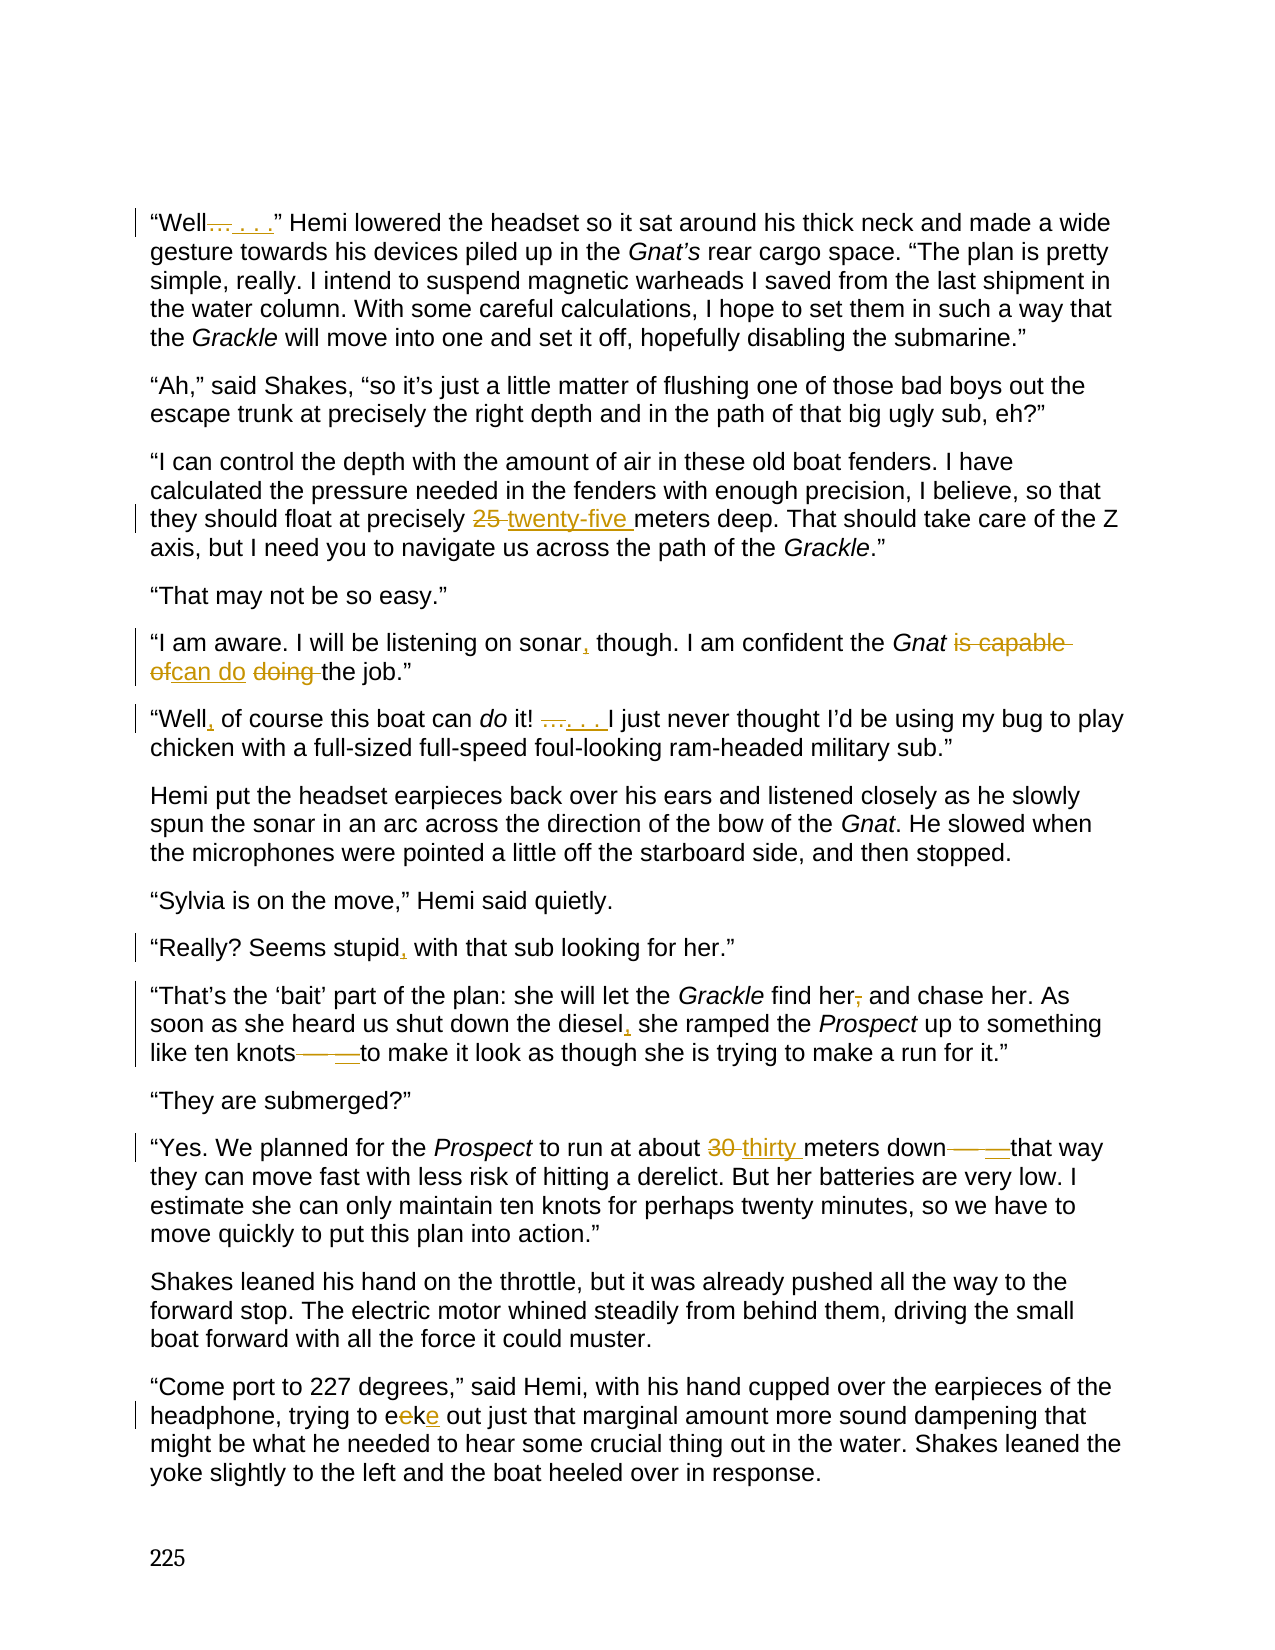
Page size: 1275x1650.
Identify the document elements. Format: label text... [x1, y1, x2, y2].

text “Come port to 227 degrees,” said Hemi, with his hand cupped over the earpieces of the headphone, trying to eke out just that marginal amount more sound dampening that might be what he needed to hear some crucial thing out in the water. Shakes leaned the yoke slightly to the left and the boat heeled over in response. [150, 1372, 1125, 1487]
text “They are submerged?” [150, 1086, 1125, 1114]
text Shakes leaned his hand on the throttle, but it was already pushed all the way to the forward stop. The electric motor whined steadily from behind them, driving the small boat forward with all the force it could muster. [150, 1267, 1125, 1353]
text “Sylvia is on the move,” Hemi said quietly. [150, 886, 1125, 914]
text “I am aware. I will be listening on sonar, though. I am confident the Gnat can do the job.” [150, 628, 1125, 686]
text “Really? Seems stupid, with that sub looking for her.” [150, 933, 1125, 962]
text “That’s the ‘bait’ part of the plan: she will let the Grackle find her and chase her. As soon as she heard us shut down the diesel, she ramped the Prospect up to something like ten knots—to make it look as though she is trying to make a run for it.” [150, 981, 1125, 1067]
text “Yes. We planned for the Prospect to run at about thirty meters down—that way they can move fast with less risk of hitting a derelict. But her batteries are very low. I estimate she can only maintain ten knots for perhaps twenty minutes, so we have to move quickly to put this plan into action.” [150, 1133, 1125, 1248]
text “Well . . .” Hemi lowered the headset so it sat around his thick neck and made a wide gesture towards his devices piled up in the Gnat’s rear cargo space. “The plan is pretty simple, really. I intend to suspend magnetic warheads I saved from the last shipment in the water column. With some careful calculations, I hope to set them in such a way that the Grackle will move into one and set it off, hopefully disabling the submarine.” [150, 208, 1125, 352]
text “That may not be so easy.” [150, 581, 1125, 609]
text Hemi put the headset earpieces back over his ears and listened closely as he slowly spun the sonar in an arc across the direction of the bow of the Gnat. He slowed when the microphones were pointed a little off the starboard side, and then stopped. [150, 781, 1125, 867]
text “Well, of course this boat can do it! . . . I just never thought I’d be using my bug to play chicken with a full-sized full-speed foul-looking ram-headed military sub.” [150, 704, 1125, 762]
text “Ah,” said Shakes, “so it’s just a little matter of flushing one of those bad boys out the escape trunk at precisely the right depth and in the path of that big ugly sub, eh?” [150, 371, 1125, 428]
text “I can control the depth with the amount of air in these old boat fenders. I have calculated the pressure needed in the fenders with enough precision, I believe, so that they should float at precisely twenty-five meters deep. That should take care of the Z axis, but I need you to navigate us across the path of the Grackle.” [150, 447, 1125, 562]
